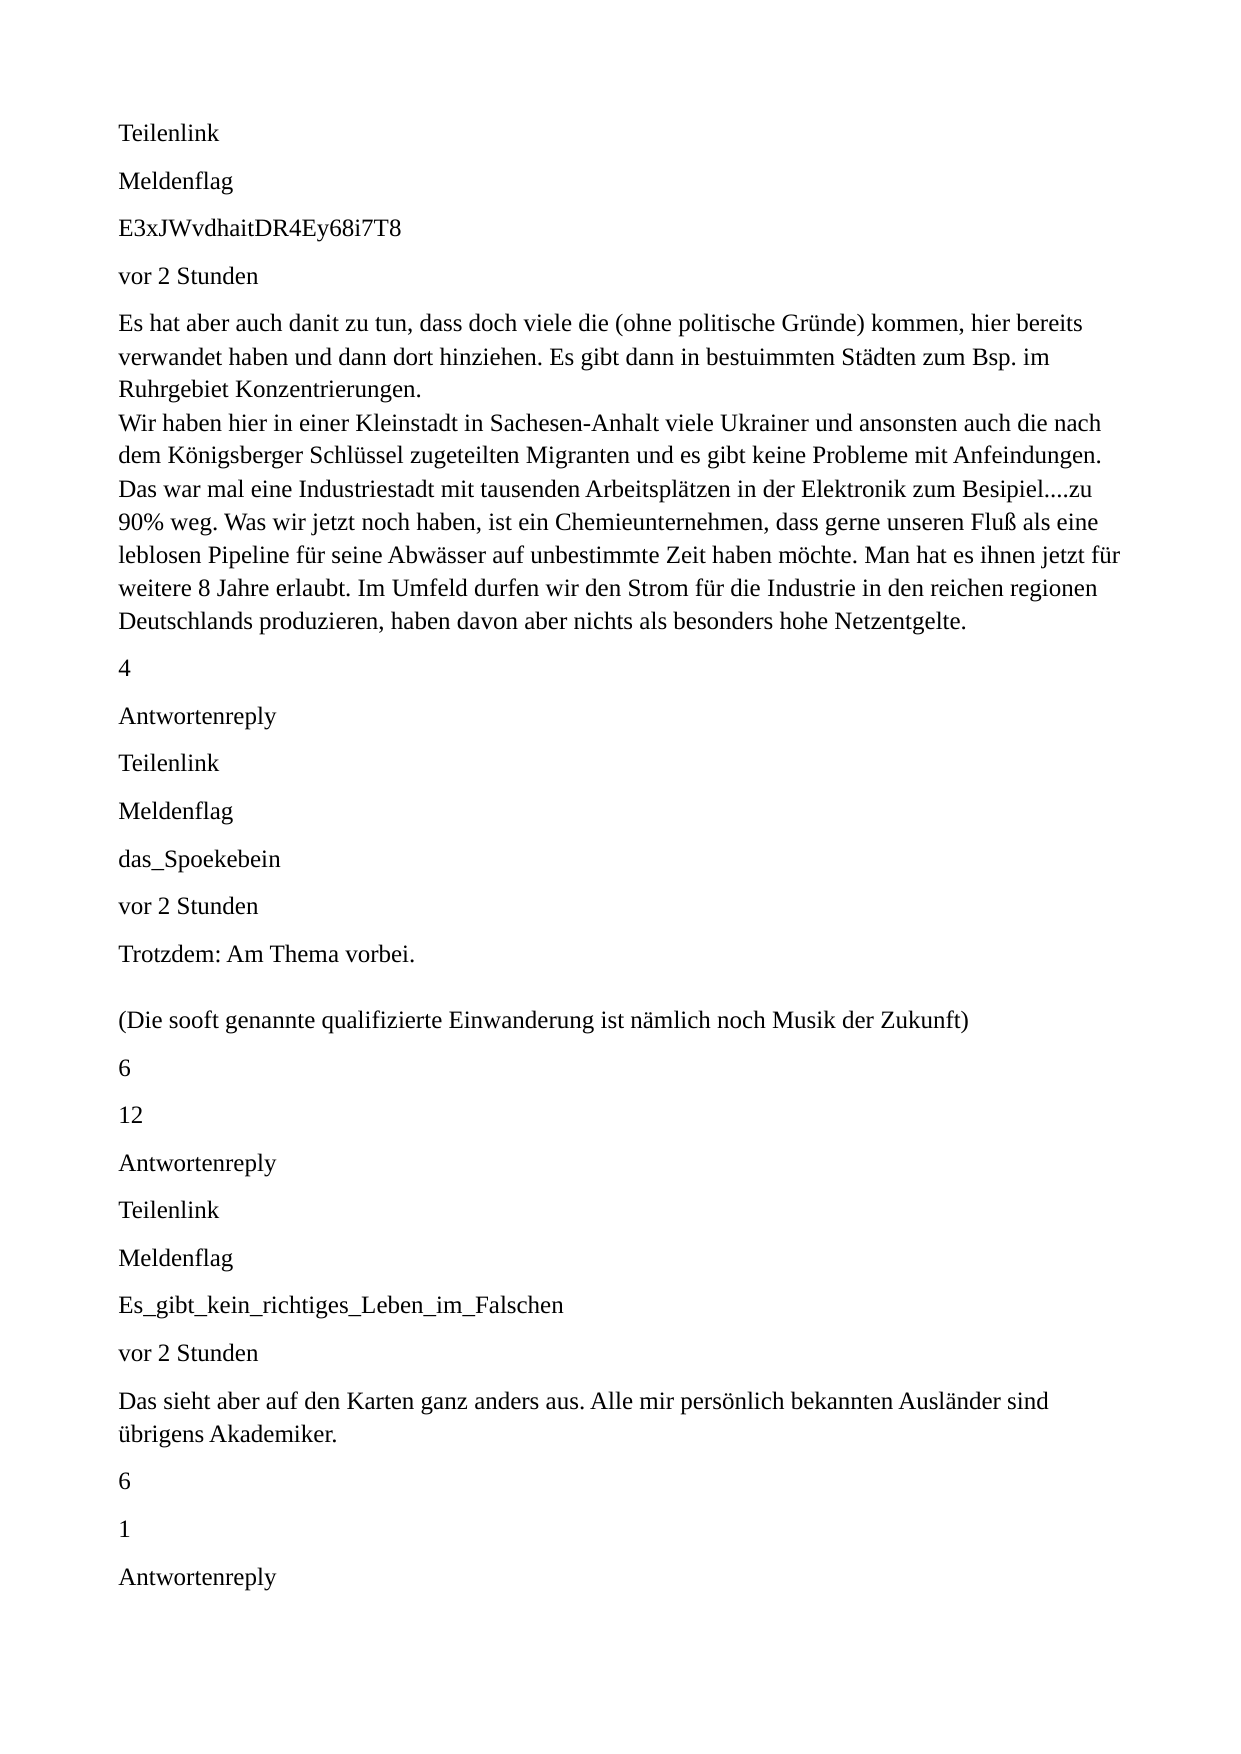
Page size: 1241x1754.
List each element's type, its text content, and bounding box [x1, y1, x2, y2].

text vor 2 Stunden [118, 261, 1122, 290]
text 1 [118, 1514, 1122, 1543]
text Antwortenreply [118, 1562, 1122, 1590]
text 12 [118, 1100, 1122, 1129]
text 6 [118, 1053, 1122, 1081]
text Teilenlink [118, 1195, 1122, 1224]
text Trotzdem: Am Thema vorbei. (Die sooft genannte qualifizierte Einwanderung ist nämlich noch Musik der Zukunft) [118, 939, 1122, 1034]
text Antwortenreply [118, 701, 1122, 730]
text 6 [118, 1466, 1122, 1495]
text 4 [118, 653, 1122, 682]
text Antwortenreply [118, 1148, 1122, 1177]
text vor 2 Stunden [118, 891, 1122, 920]
text vor 2 Stunden [118, 1338, 1122, 1367]
text das_Spoekebein [118, 844, 1122, 872]
text Meldenflag [118, 1243, 1122, 1272]
text Teilenlink [118, 748, 1122, 777]
text Es_gibt_kein_richtiges_Leben_im_Falschen [118, 1291, 1122, 1319]
text Das sieht aber auf den Karten ganz anders aus. Alle mir persönlich bekannten Ausländer sind übrigens Akademiker. [118, 1386, 1122, 1448]
text Teilenlink [118, 118, 1122, 147]
text Es hat aber auch danit zu tun, dass doch viele die (ohne politische Gründe) kommen, hier bereits verwandet haben und dann dort hinziehen. Es gibt dann in bestuimmten Städten zum Bsp. im Ruhrgebiet Konzentrierungen. Wir haben hier in einer Kleinstadt in Sachesen-Anhalt viele Ukrainer und ansonsten auch die nach dem Königsberger Schlüssel zugeteilten Migranten und es gibt keine Probleme mit Anfeindungen. Das war mal eine Industriestadt mit tausenden Arbeitsplätzen in der Elektronik zum Besipiel....zu 90% weg. Was wir jetzt noch haben, ist ein Chemieunternehmen, dass gerne unseren Fluß als eine leblosen Pipeline für seine Abwässer auf unbestimmte Zeit haben möchte. Man hat es ihnen jetzt für weitere 8 Jahre erlaubt. Im Umfeld durfen wir den Strom für die Industrie in den reichen regionen Deutschlands produzieren, haben davon aber nichts als besonders hohe Netzentgelte. [118, 308, 1122, 634]
text E3xJWvdhaitDR4Ey68i7T8 [118, 213, 1122, 242]
text Meldenflag [118, 166, 1122, 194]
text Meldenflag [118, 796, 1122, 825]
